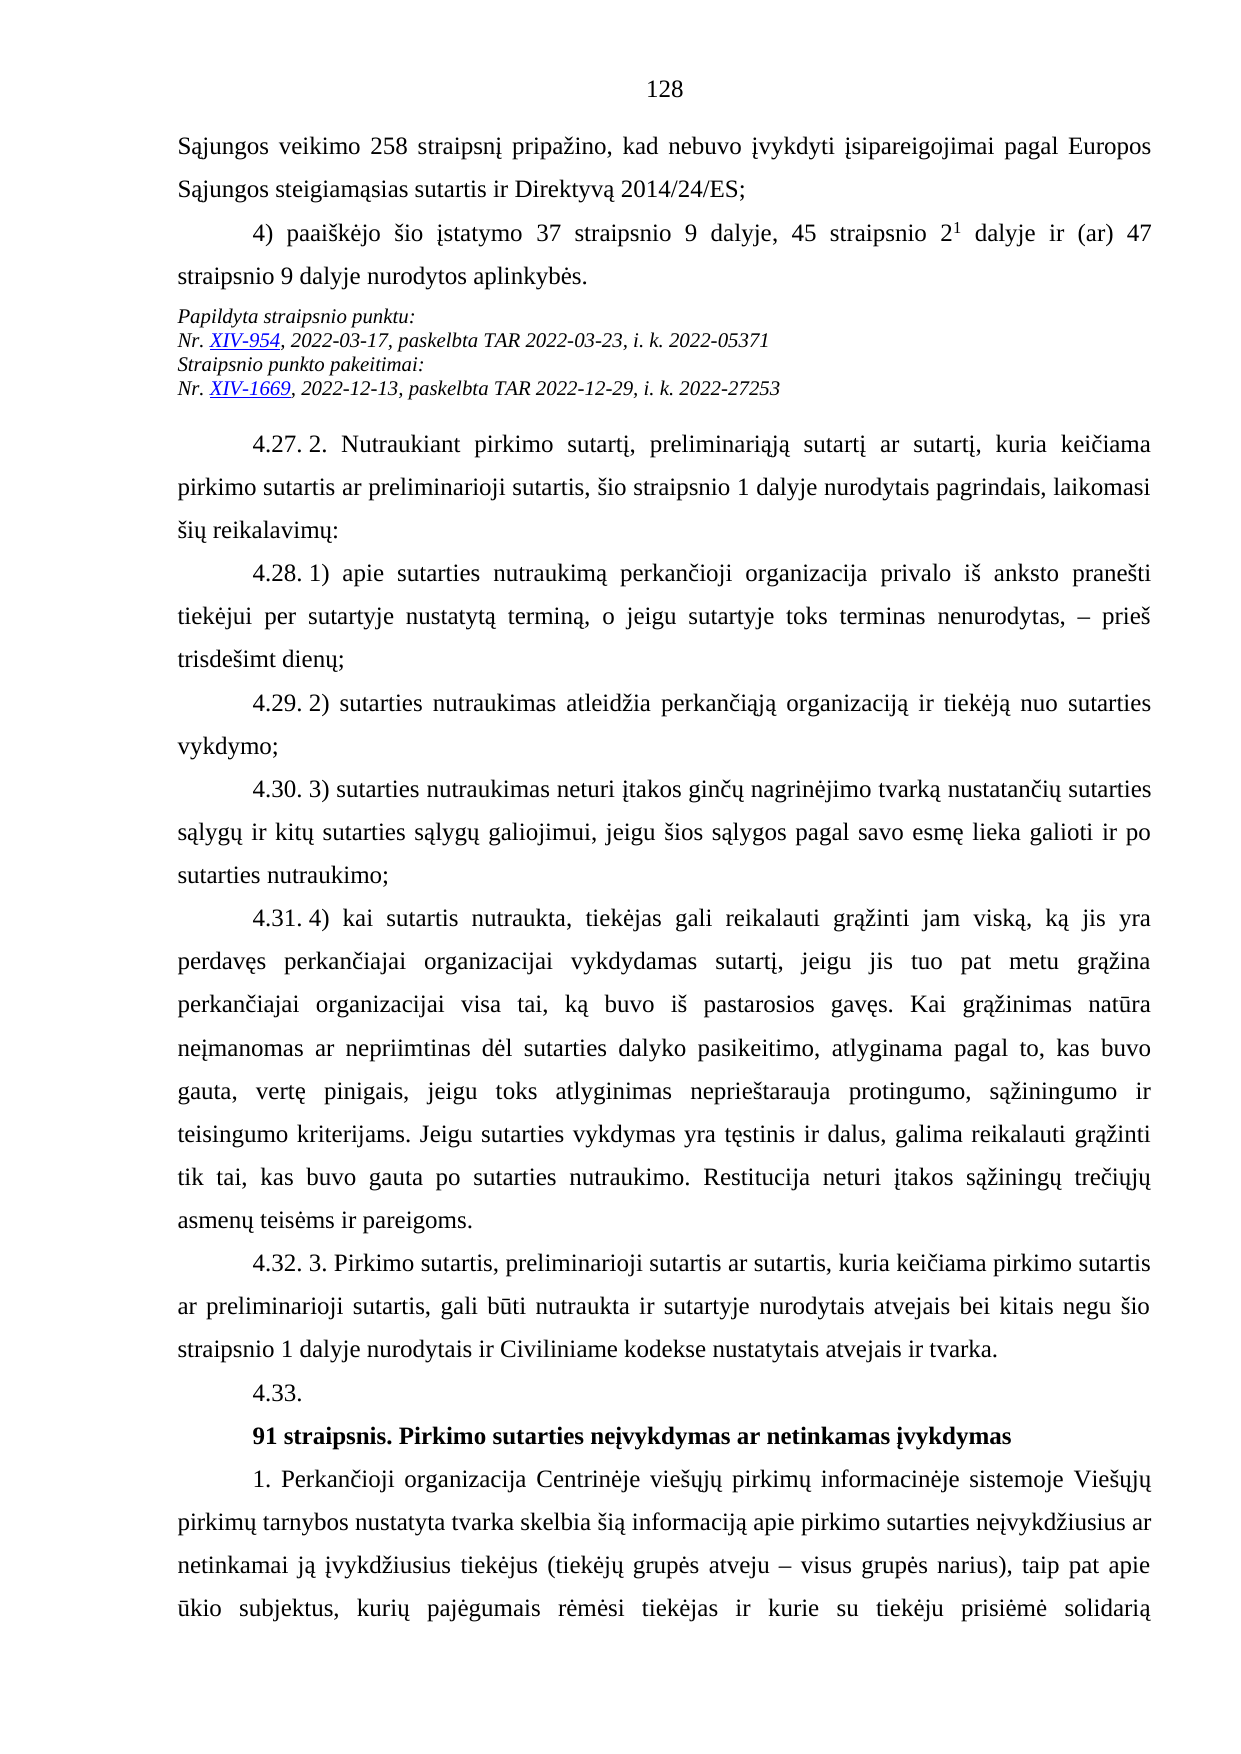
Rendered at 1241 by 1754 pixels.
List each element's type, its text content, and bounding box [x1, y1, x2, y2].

subtitle Sąjungos veikimo 258 straipsnį pripažino, kad nebuvo įvykdyti įsipareigojimai pagal Europos Sąjungos steigiamąsias sutartis ir Direktyvą 2014/24/ES; [177, 131, 1152, 203]
text Nr. XIV-954, 2022-03-17, paskelbta TAR 2022-03-23, i. k. 2022-05371 [177, 328, 1152, 352]
text 4) paaiškėjo šio įstatymo 37 straipsnio 9 dalyje, 45 straipsnio 21 dalyje ir (ar) 47 straipsnio 9 dalyje nurodytos aplinkybės. [177, 218, 1152, 289]
text Nr. XIV-1669, 2022-12-13, paskelbta TAR 2022-12-29, i. k. 2022-27253 [177, 376, 1152, 400]
text 1. Perkančioji organizacija Centrinėje viešųjų pirkimų informacinėje sistemoje Viešųjų pirkimų tarnybos nustatyta tvarka skelbia šią informaciją apie pirkimo sutarties neįvykdžiusius ar netinkamai ją įvykdžiusius tiekėjus (tiekėjų grupės atveju – visus grupės narius), taip pat apie ūkio subjektus, kurių pajėgumais rėmėsi tiekėjas ir kurie su tiekėju prisiėmė solidarią [177, 1464, 1152, 1622]
text Papildyta straipsnio punktu: [177, 304, 1152, 328]
subtitle 2) sutarties nutraukimas atleidžia perkančiąją organizaciją ir tiekėją nuo sutarties vykdymo; [177, 688, 1152, 759]
subtitle 2. Nutraukiant pirkimo sutartį, preliminariąją sutartį ar sutartį, kuria keičiama pirkimo sutartis ar preliminarioji sutartis, šio straipsnio 1 dalyje nurodytais pagrindais, laikomasi šių reikalavimų: [177, 429, 1152, 544]
subtitle 1) apie sutarties nutraukimą perkančioji organizacija privalo iš anksto pranešti tiekėjui per sutartyje nustatytą terminą, o jeigu sutartyje toks terminas nenurodytas, – prieš trisdešimt dienų; [177, 558, 1152, 673]
text Straipsnio punkto pakeitimai: [177, 352, 1152, 376]
subtitle 3. Pirkimo sutartis, preliminarioji sutartis ar sutartis, kuria keičiama pirkimo sutartis ar preliminarioji sutartis, gali būti nutraukta ir sutartyje nurodytais atvejais bei kitais negu šio straipsnio 1 dalyje nurodytais ir Civiliniame kodekse nustatytais atvejais ir tvarka. [177, 1248, 1152, 1363]
subtitle 3) sutarties nutraukimas neturi įtakos ginčų nagrinėjimo tvarką nustatančių sutarties sąlygų ir kitų sutarties sąlygų galiojimui, jeigu šios sąlygos pagal savo esmę lieka galioti ir po sutarties nutraukimo; [177, 774, 1152, 889]
text 91 straipsnis. Pirkimo sutarties neįvykdymas ar netinkamas įvykdymas [177, 1421, 1152, 1449]
subtitle 4) kai sutartis nutraukta, tiekėjas gali reikalauti grąžinti jam viską, ką jis yra perdavęs perkančiajai organizacijai vykdydamas sutartį, jeigu jis tuo pat metu grąžina perkančiajai organizacijai visa tai, ką buvo iš pastarosios gavęs. Kai grąžinimas natūra neįmanomas ar nepriimtinas dėl sutarties dalyko pasikeitimo, atlyginama pagal to, kas buvo gauta, vertę pinigais, jeigu toks atlyginimas neprieštarauja protingumo, sąžiningumo ir teisingumo kriterijams. Jeigu sutarties vykdymas yra tęstinis ir dalus, galima reikalauti grąžinti tik tai, kas buvo gauta po sutarties nutraukimo. Restitucija neturi įtakos sąžiningų trečiųjų asmenų teisėms ir pareigoms. [177, 903, 1152, 1234]
